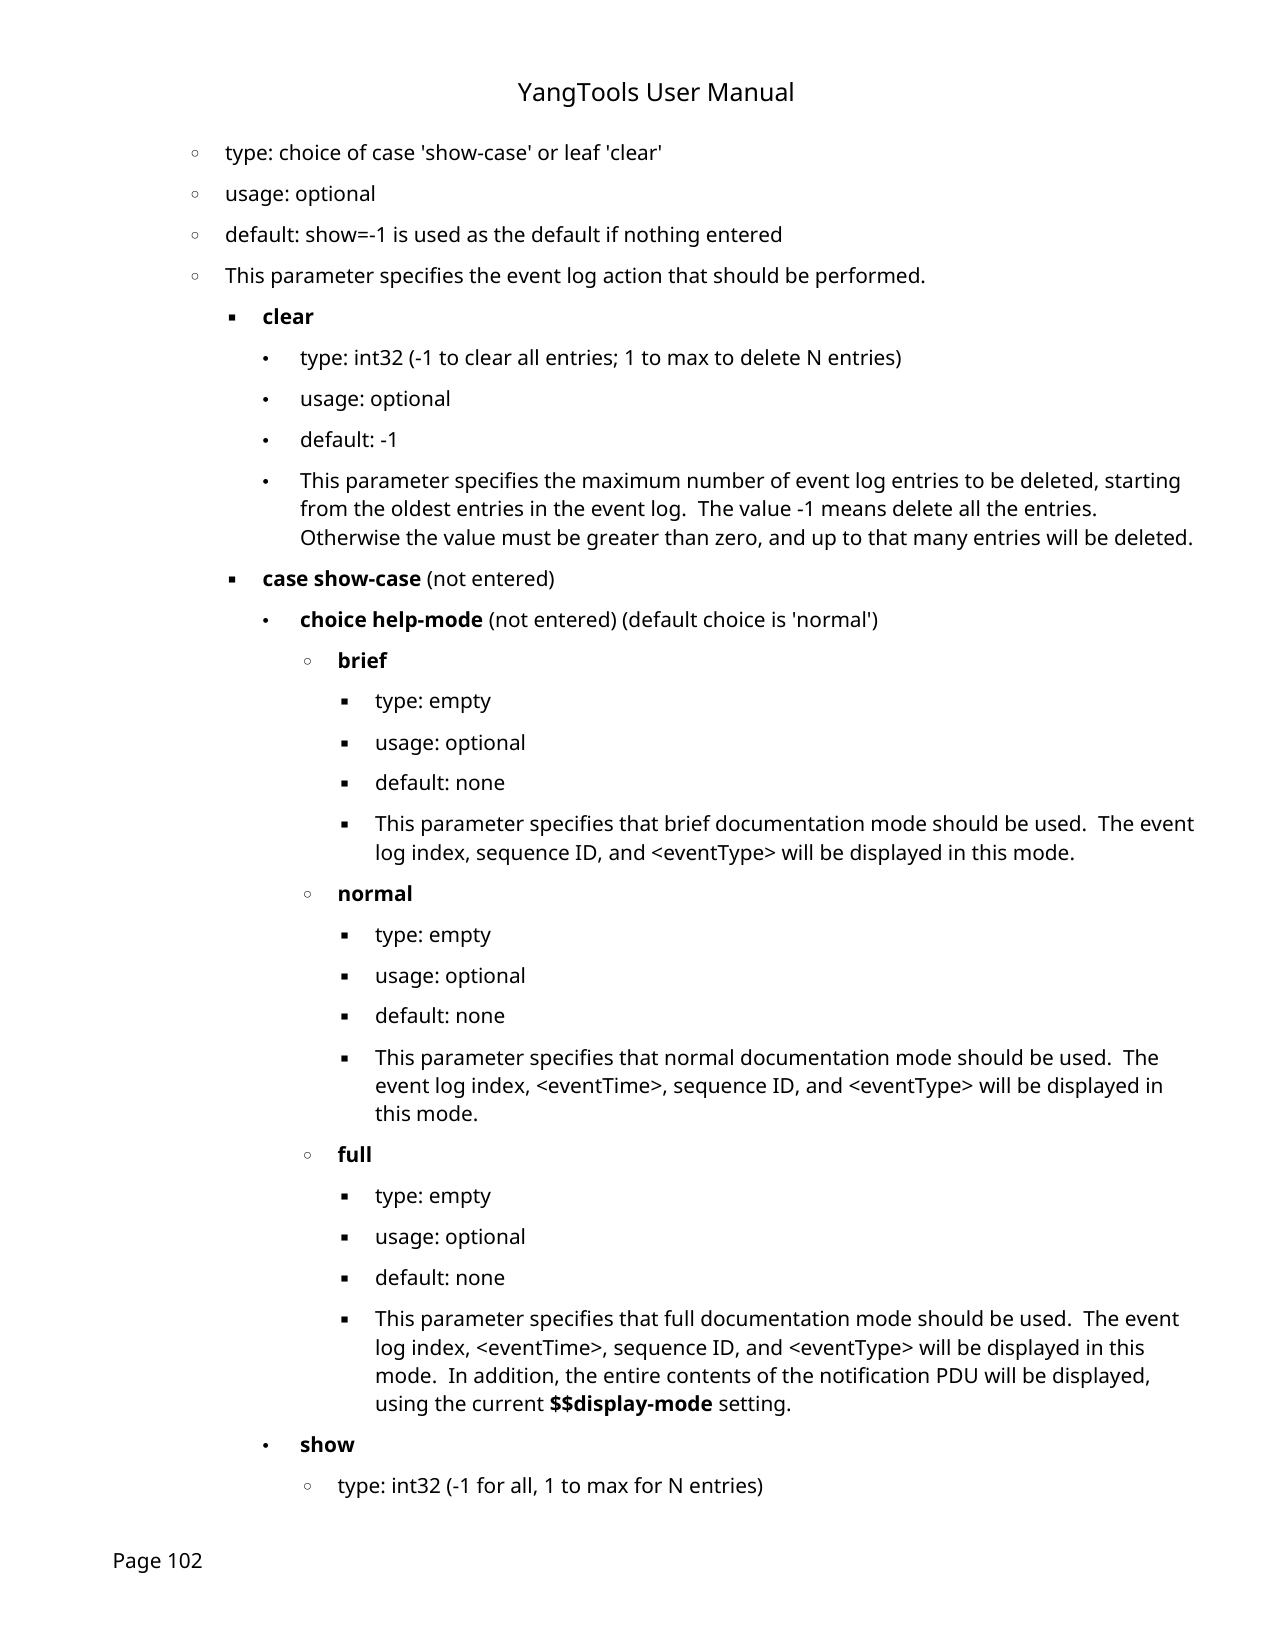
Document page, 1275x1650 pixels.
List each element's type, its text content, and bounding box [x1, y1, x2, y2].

list usage: optional [337, 961, 1200, 989]
list default: none [337, 1263, 1200, 1292]
list full [300, 1140, 1200, 1169]
list type: int32 (-1 for all, 1 to max for N entries) [300, 1471, 1200, 1500]
list clear [225, 302, 1200, 331]
list case show-case (not entered) [225, 564, 1200, 592]
list This parameter specifies the maximum number of event log entries to be deleted, starting from the oldest entries in the event log. The value -1 means delete all the entries. Otherwise the value must be greater than zero, and up to that many entries will be deleted. [262, 466, 1200, 551]
list type: empty [337, 920, 1200, 948]
list brief [300, 646, 1200, 674]
list type: choice of case 'show-case' or leaf 'clear' [187, 138, 1200, 167]
list choice help-mode (not entered) (default choice is 'normal') [262, 605, 1200, 633]
list usage: optional [337, 1222, 1200, 1251]
list type: int32 (-1 to clear all entries; 1 to max to delete N entries) [262, 343, 1200, 372]
list This parameter specifies that full documentation mode should be used. The event log index, <eventTime>, sequence ID, and <eventType> will be displayed in this mode. In addition, the entire contents of the notification PDU will be displayed, using the current $$display-mode setting. [337, 1304, 1200, 1418]
list This parameter specifies that brief documentation mode should be used. The event log index, sequence ID, and <eventType> will be displayed in this mode. [337, 809, 1200, 866]
list type: empty [337, 1181, 1200, 1210]
list This parameter specifies the event log action that should be performed. [187, 261, 1200, 290]
list usage: optional [187, 179, 1200, 208]
list type: empty [337, 687, 1200, 715]
list default: none [337, 1002, 1200, 1030]
list default: show=-1 is used as the default if nothing entered [187, 220, 1200, 249]
list show [262, 1430, 1200, 1459]
list This parameter specifies that normal documentation mode should be used. The event log index, <eventTime>, sequence ID, and <eventType> will be displayed in this mode. [337, 1043, 1200, 1128]
list default: none [337, 768, 1200, 797]
list usage: optional [262, 384, 1200, 413]
list normal [300, 879, 1200, 907]
list default: -1 [262, 425, 1200, 453]
list usage: optional [337, 728, 1200, 756]
